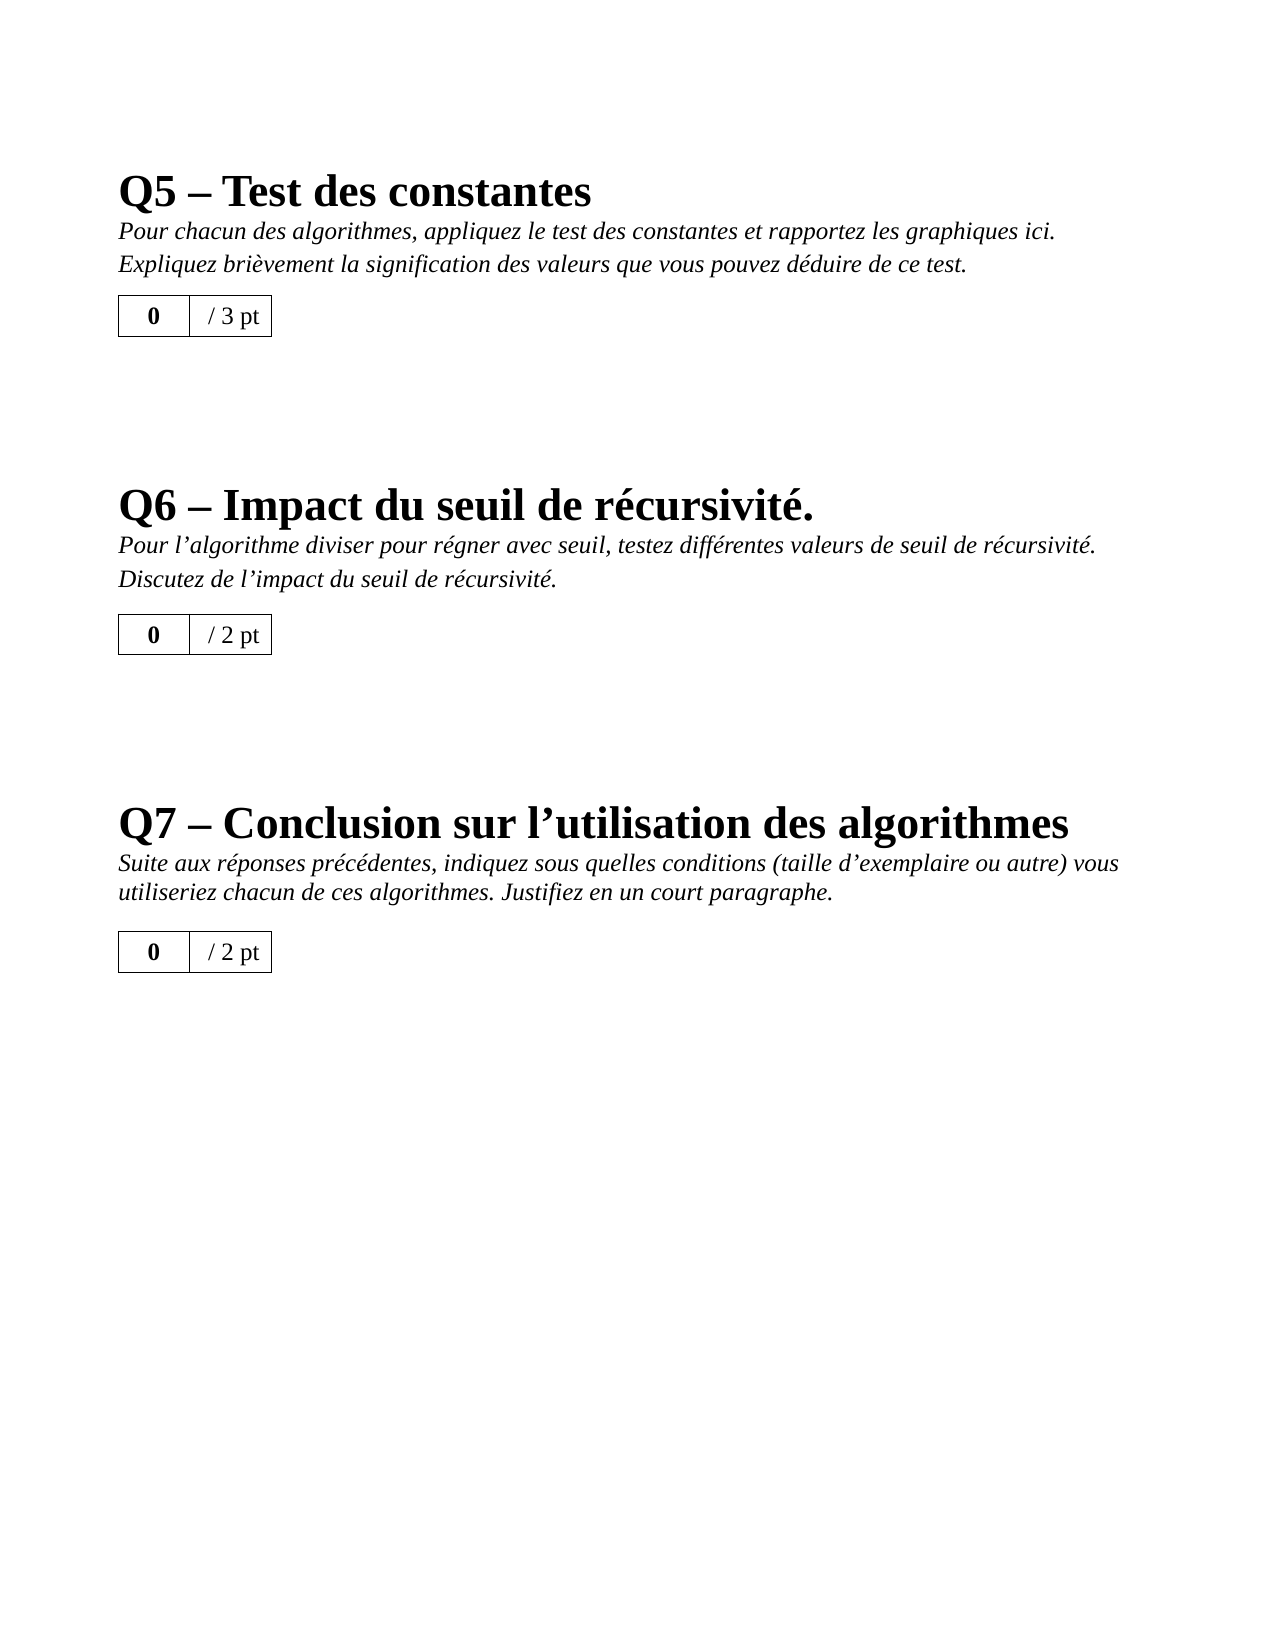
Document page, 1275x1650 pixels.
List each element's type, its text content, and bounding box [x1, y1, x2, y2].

text Pour l’algorithme diviser pour régner avec seuil, testez différentes valeurs de seuil de récursivité. Discutez de l’impact du seuil de récursivité. [118, 530, 1157, 593]
table_header 0 [119, 932, 189, 972]
text Suite aux réponses précédentes, indiquez sous quelles conditions (taille d’exemplaire ou autre) vous utiliseriez chacun de ces algorithmes. Justifiez en un court paragraphe. [118, 848, 1157, 906]
table_header 0 [119, 615, 189, 654]
subtitle Pour chacun des algorithmes, appliquez le test des constantes et rapportez les graphiques ici. Expliquez brièvement la signification des valeurs que vous pouvez déduire de ce test. [118, 216, 1157, 278]
table_header 0 [119, 296, 189, 336]
subtitle Q7 – Conclusion sur l’utilisation des algorithmes [118, 796, 1157, 848]
table_header / 2 pt [190, 932, 271, 972]
table_header / 2 pt [190, 615, 271, 654]
subtitle Q5 – Test des constantes [118, 164, 1157, 216]
subtitle Q6 – Impact du seuil de récursivité. [118, 477, 1157, 530]
table_header / 3 pt [190, 296, 271, 336]
